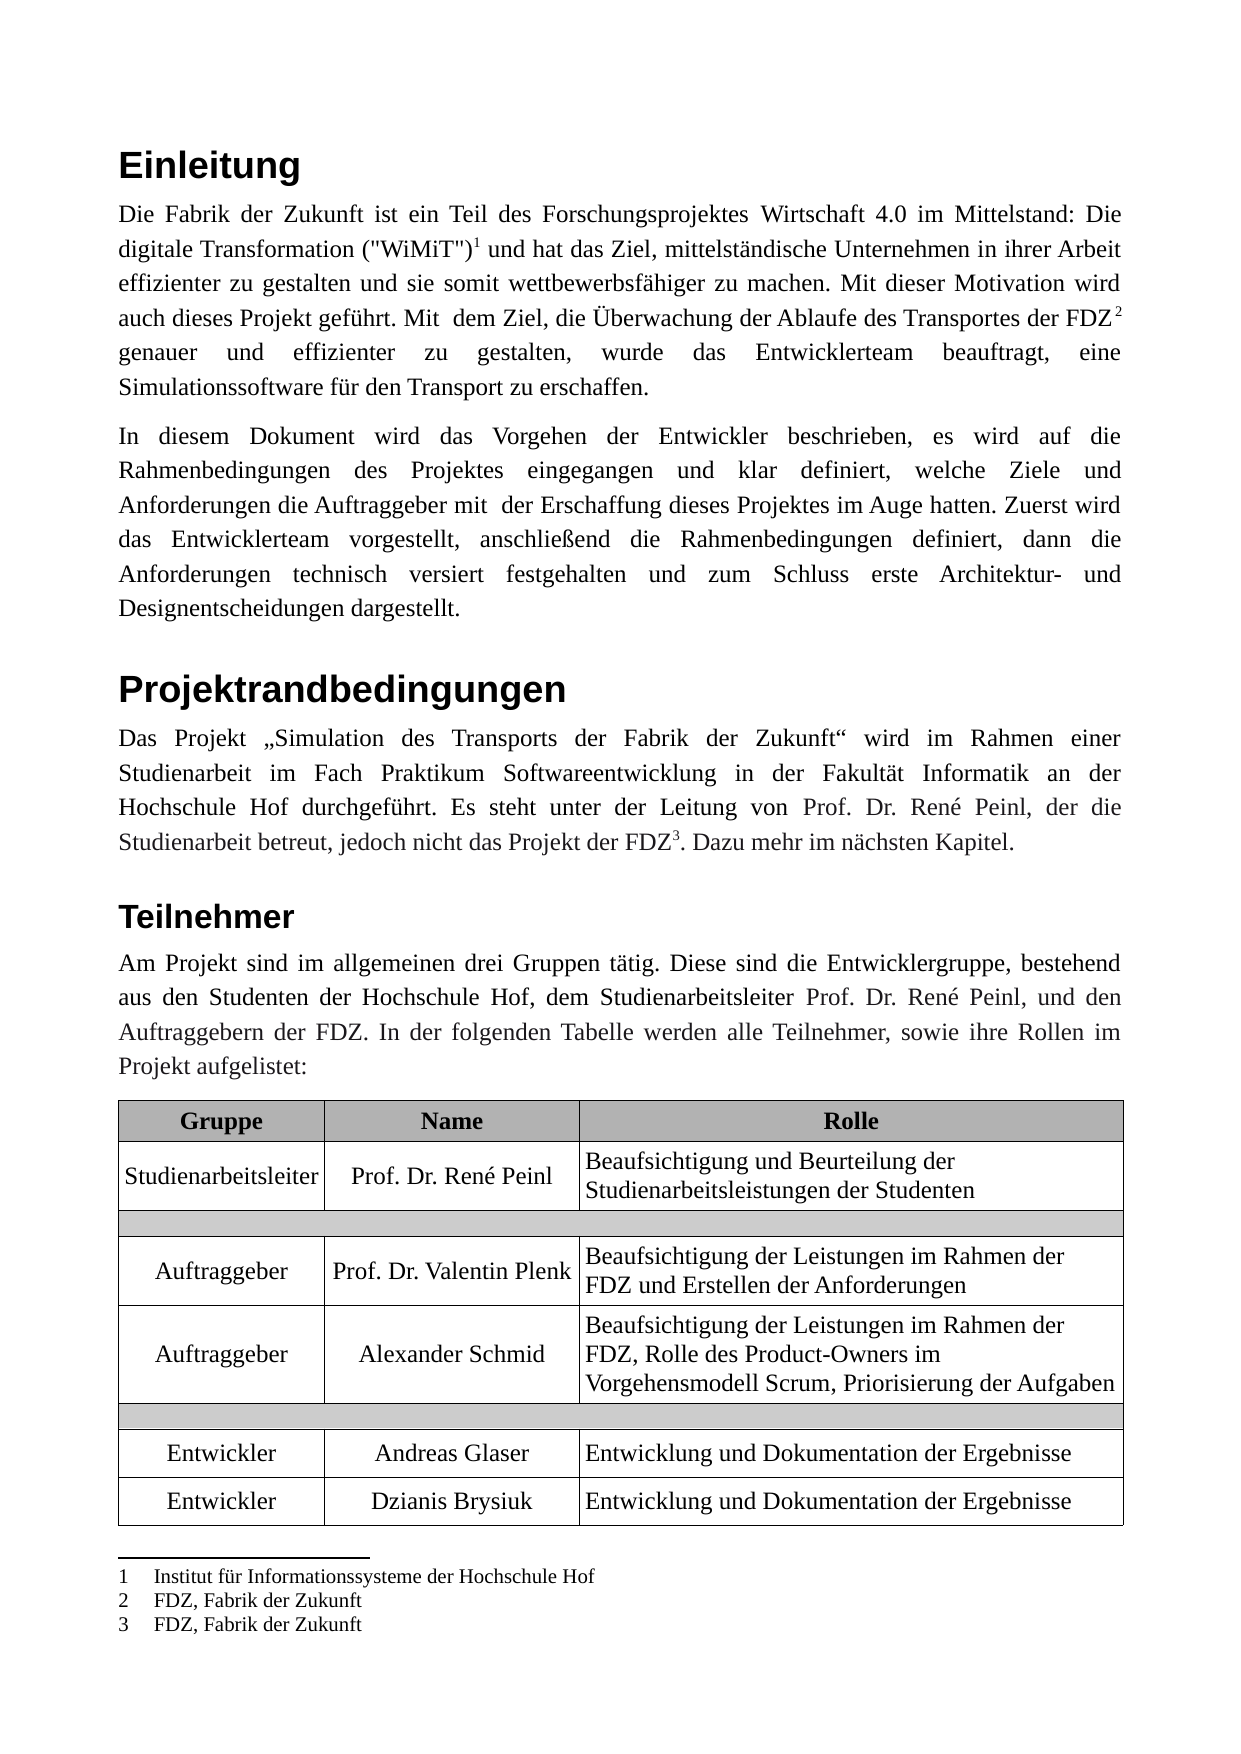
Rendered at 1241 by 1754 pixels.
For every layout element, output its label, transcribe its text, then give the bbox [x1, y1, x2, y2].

table_header Rolle [580, 1101, 1123, 1141]
table_cell Entwickler [119, 1430, 324, 1477]
table_cell Andreas Glaser [325, 1430, 579, 1477]
table_cell [119, 1211, 1123, 1236]
table_header Gruppe [119, 1101, 324, 1141]
text FDZ, Fabrik der Zukunft [118, 1612, 1122, 1636]
text Institut für Informationssysteme der Hochschule Hof [118, 1564, 1122, 1588]
table_header Name [325, 1101, 579, 1141]
table_cell Prof. Dr. René Peinl [325, 1142, 579, 1210]
table_cell Entwickler [119, 1478, 324, 1525]
table_cell Auftraggeber [119, 1306, 324, 1402]
table_cell Entwicklung und Dokumentation der Ergebnisse [580, 1478, 1123, 1525]
subtitle Einleitung [118, 143, 1122, 187]
table_cell Studienarbeitsleiter [119, 1142, 324, 1210]
table_cell Auftraggeber [119, 1237, 324, 1305]
table_cell Beaufsichtigung und Beurteilung der Studienarbeitsleistungen der Studenten [580, 1142, 1123, 1210]
table_cell Entwicklung und Dokumentation der Ergebnisse [580, 1430, 1123, 1477]
subtitle Projektrandbedingungen [118, 667, 1122, 711]
table_cell Dzianis Brysiuk [325, 1478, 579, 1525]
table_cell [119, 1404, 1123, 1428]
table_cell Beaufsichtigung der Leistungen im Rahmen der FDZ, Rolle des Product-Owners im Vorgehensmodell Scrum, Priorisierung der Aufgaben [580, 1306, 1123, 1402]
table_cell Alexander Schmid [325, 1306, 579, 1402]
subtitle Teilnehmer [118, 897, 1122, 935]
table_cell Prof. Dr. Valentin Plenk [325, 1237, 579, 1305]
text In diesem Dokument wird das Vorgehen der Entwickler beschrieben, es wird auf die Rahmenbedingungen des Projektes eingegangen und klar definiert, welche Ziele und Anforderungen die Auftraggeber mit der Erschaffung dieses Projektes im Auge hatten. Zuerst wird das Entwicklerteam vorgestellt, anschließend die Rahmenbedingungen definiert, dann die Anforderungen technisch versiert festgehalten und zum Schluss erste Architektur- und Designentscheidungen dargestellt. [118, 421, 1122, 622]
text Das Projekt „Simulation des Transports der Fabrik der Zukunft“ wird im Rahmen einer Studienarbeit im Fach Praktikum Softwareentwicklung in der Fakultät Informatik an der Hochschule Hof durchgeführt. Es steht unter der Leitung von Prof. Dr. René Peinl, der die Studienarbeit betreut, jedoch nicht das Projekt der FDZ. Dazu mehr im nächsten Kapitel. [118, 723, 1122, 856]
text FDZ, Fabrik der Zukunft [118, 1588, 1122, 1612]
table_cell Beaufsichtigung der Leistungen im Rahmen der FDZ und Erstellen der Anforderungen [580, 1237, 1123, 1305]
text Die Fabrik der Zukunft ist ein Teil des Forschungsprojektes Wirtschaft 4.0 im Mittelstand: Die digitale Transformation ("WiMiT") und hat das Ziel, mittelständische Unternehmen in ihrer Arbeit effizienter zu gestalten und sie somit wettbewerbsfähiger zu machen. Mit dieser Motivation wird auch dieses Projekt geführt. Mit dem Ziel, die Überwachung der Ablaufe des Transportes der FDZ genauer und effizienter zu gestalten, wurde das Entwicklerteam beauftragt, eine Simulationssoftware für den Transport zu erschaffen. [118, 199, 1122, 400]
text Am Projekt sind im allgemeinen drei Gruppen tätig. Diese sind die Entwicklergruppe, bestehend aus den Studenten der Hochschule Hof, dem Studienarbeitsleiter Prof. Dr. René Peinl, und den Auftraggebern der FDZ. In der folgenden Tabelle werden alle Teilnehmer, sowie ihre Rollen im Projekt aufgelistet: [118, 948, 1122, 1080]
